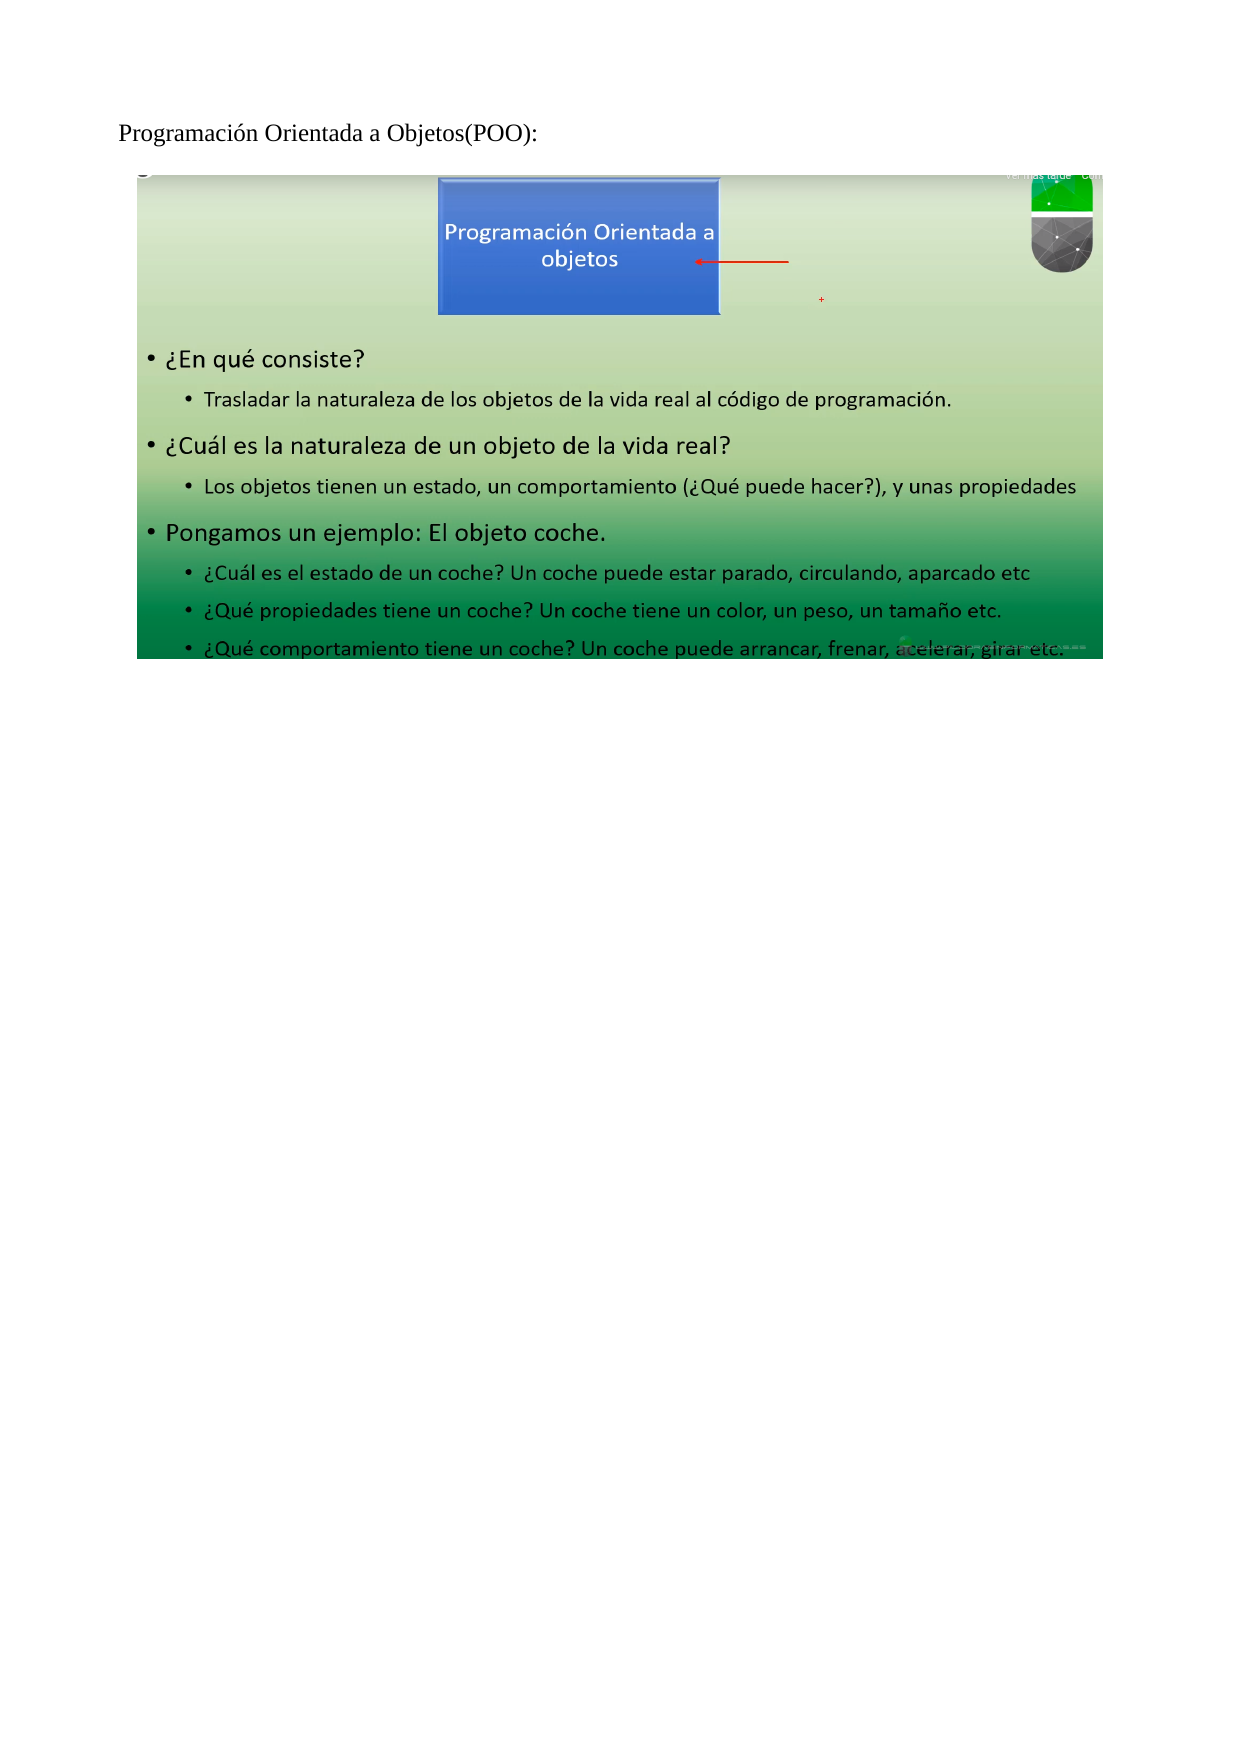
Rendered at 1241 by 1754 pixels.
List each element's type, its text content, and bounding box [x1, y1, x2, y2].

text Programación Orientada a Objetos(POO): [118, 118, 1122, 147]
picture [137, 175, 1103, 659]
